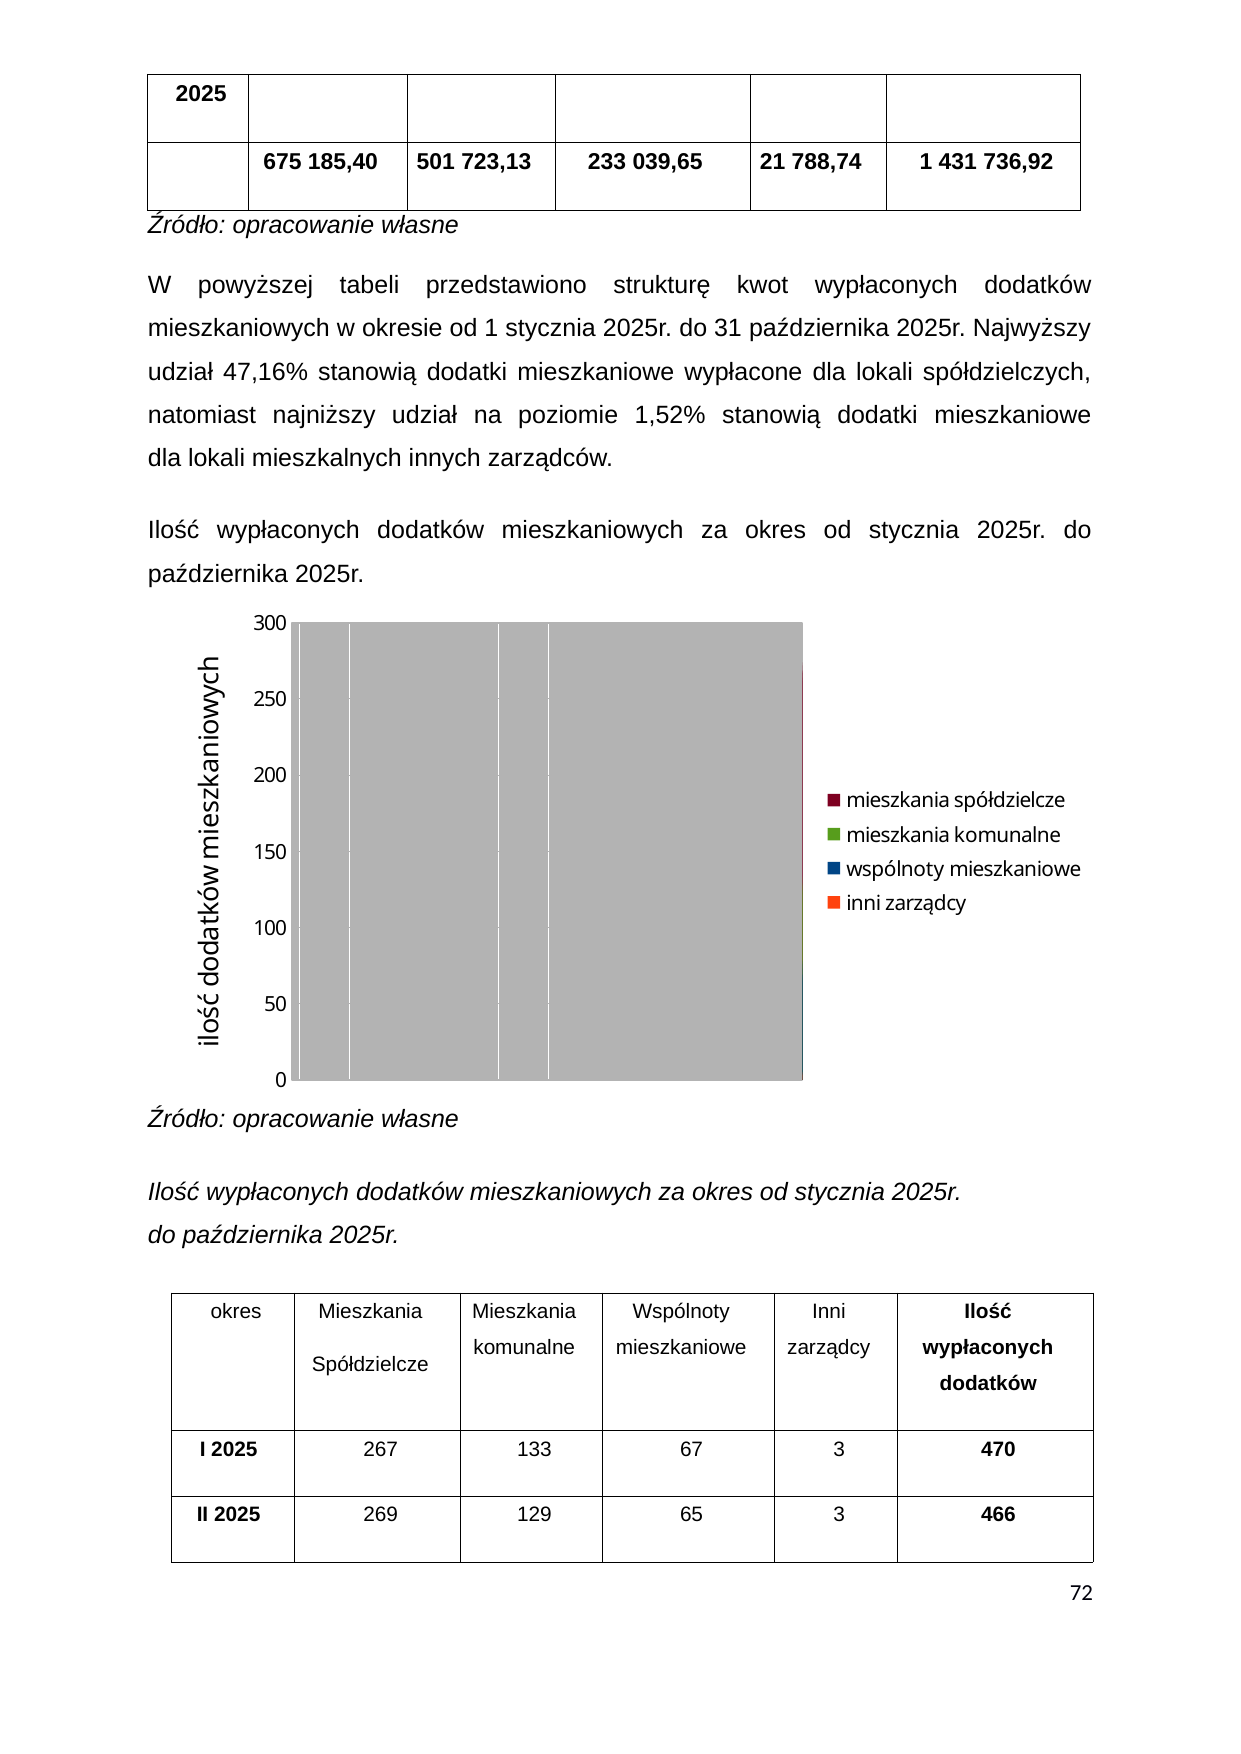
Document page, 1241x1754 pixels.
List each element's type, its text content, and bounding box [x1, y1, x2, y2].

table_cell 3 [775, 1431, 897, 1496]
table_cell 3 [775, 1497, 897, 1562]
table_cell [556, 75, 750, 142]
table_cell [887, 75, 1080, 142]
table_cell 67 [603, 1431, 774, 1496]
table_cell [249, 75, 407, 142]
table_header Ilość wypłaconych dodatków [898, 1294, 1093, 1430]
table_cell 133 [461, 1431, 602, 1496]
table_cell I 2025 [172, 1431, 294, 1496]
text Ilość wypłaconych dodatków mieszkaniowych za okres od stycznia 2025r. do października 2025r. [148, 1177, 1093, 1249]
table_header okres [172, 1294, 294, 1430]
table_header Wspólnoty mieszkaniowe [603, 1294, 774, 1430]
table_header Mieszkania Spółdzielcze [295, 1294, 460, 1430]
table_cell [408, 75, 555, 142]
table_cell 65 [603, 1497, 774, 1562]
text Ilość wypłaconych dodatków mieszkaniowych za okres od stycznia 2025r. do października 2025r. [148, 515, 1093, 587]
table_cell 2025 [148, 75, 248, 142]
table_cell 675 185,40 [249, 143, 407, 210]
table_cell 466 [898, 1497, 1093, 1562]
table_cell II 2025 [172, 1497, 294, 1562]
table_header Mieszkania komunalne [461, 1294, 602, 1430]
table_cell 21 788,74 [751, 143, 886, 210]
text Źródło: opracowanie własne [148, 211, 1081, 239]
table_cell [148, 143, 248, 210]
table_cell 269 [295, 1497, 460, 1562]
table_cell 470 [898, 1431, 1093, 1496]
table_cell 129 [461, 1497, 602, 1562]
table_cell 1 431 736,92 [887, 143, 1080, 210]
text Źródło: opracowanie własne [148, 703, 1093, 1133]
table_cell [751, 75, 886, 142]
table_header Inni zarządcy [775, 1294, 897, 1430]
table_cell 501 723,13 [408, 143, 555, 210]
table_cell 233 039,65 [556, 143, 750, 210]
table_cell 267 [295, 1431, 460, 1496]
text W powyższej tabeli przedstawiono strukturę kwot wypłaconych dodatków mieszkaniowych w okresie od 1 stycznia 2025r. do 31 października 2025r. Najwyższy udział 47,16% stanowią dodatki mieszkaniowe wypłacone dla lokali spółdzielczych, natomiast najniższy udział na poziomie 1,52% stanowią dodatki mieszkaniowe dla lokali mieszkalnych innych zarządców. [148, 270, 1093, 472]
